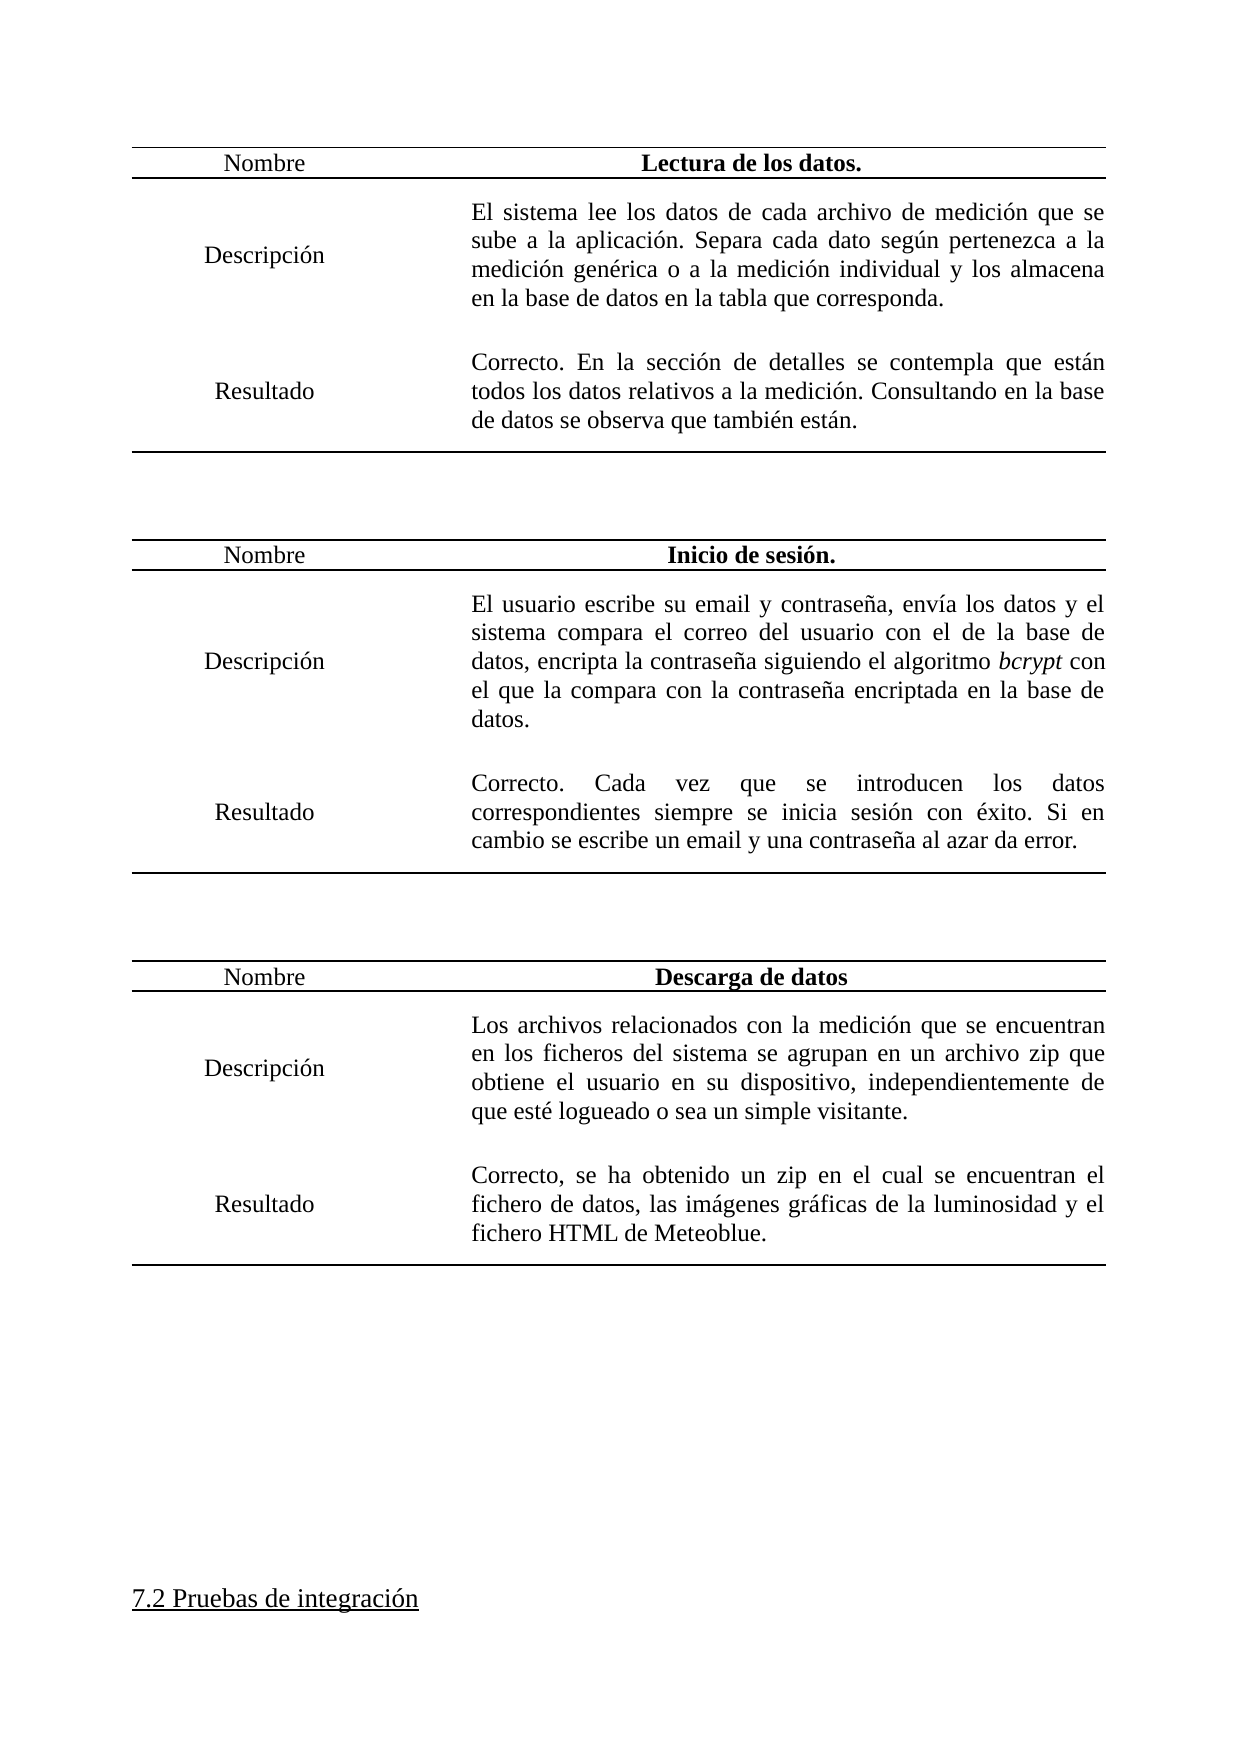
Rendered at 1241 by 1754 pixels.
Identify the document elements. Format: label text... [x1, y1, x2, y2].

text 7.2 Pruebas de integración [132, 1582, 1106, 1613]
table_header Descarga de datos [397, 962, 1106, 990]
table_cell Correcto. En la sección de detalles se contempla que están todos los datos relativos a la medición. Consultando en la base de datos se observa que también están. [397, 329, 1106, 451]
table_cell Los archivos relacionados con la medición que se encuentran en los ficheros del sistema se agrupan en un archivo zip que obtiene el usuario en su dispositivo, independientemente de que esté logueado o sea un simple visitante. [397, 992, 1106, 1142]
table_cell Descripción [132, 571, 397, 750]
table_cell Resultado [132, 1143, 397, 1264]
table_cell El sistema lee los datos de cada archivo de medición que se sube a la aplicación. Separa cada dato según pertenezca a la medición genérica o a la medición individual y los almacena en la base de datos en la tabla que corresponda. [397, 179, 1106, 329]
table_header Inicio de sesión. [397, 541, 1106, 569]
table_header Lectura de los datos. [397, 148, 1106, 177]
table_header Nombre [132, 962, 397, 990]
table_cell Resultado [132, 750, 397, 872]
table_cell Correcto. Cada vez que se introducen los datos correspondientes siempre se inicia sesión con éxito. Si en cambio se escribe un email y una contraseña al azar da error. [397, 750, 1106, 872]
table_cell Resultado [132, 329, 397, 451]
table_cell Correcto, se ha obtenido un zip en el cual se encuentran el fichero de datos, las imágenes gráficas de la luminosidad y el fichero HTML de Meteoblue. [397, 1143, 1106, 1264]
table_cell Descripción [132, 992, 397, 1142]
table_header Nombre [132, 148, 397, 177]
table_cell Descripción [132, 179, 397, 329]
table_header Nombre [132, 541, 397, 569]
table_cell El usuario escribe su email y contraseña, envía los datos y el sistema compara el correo del usuario con el de la base de datos, encripta la contraseña siguiendo el algoritmo bcrypt con el que la compara con la contraseña encriptada en la base de datos. [397, 571, 1106, 750]
